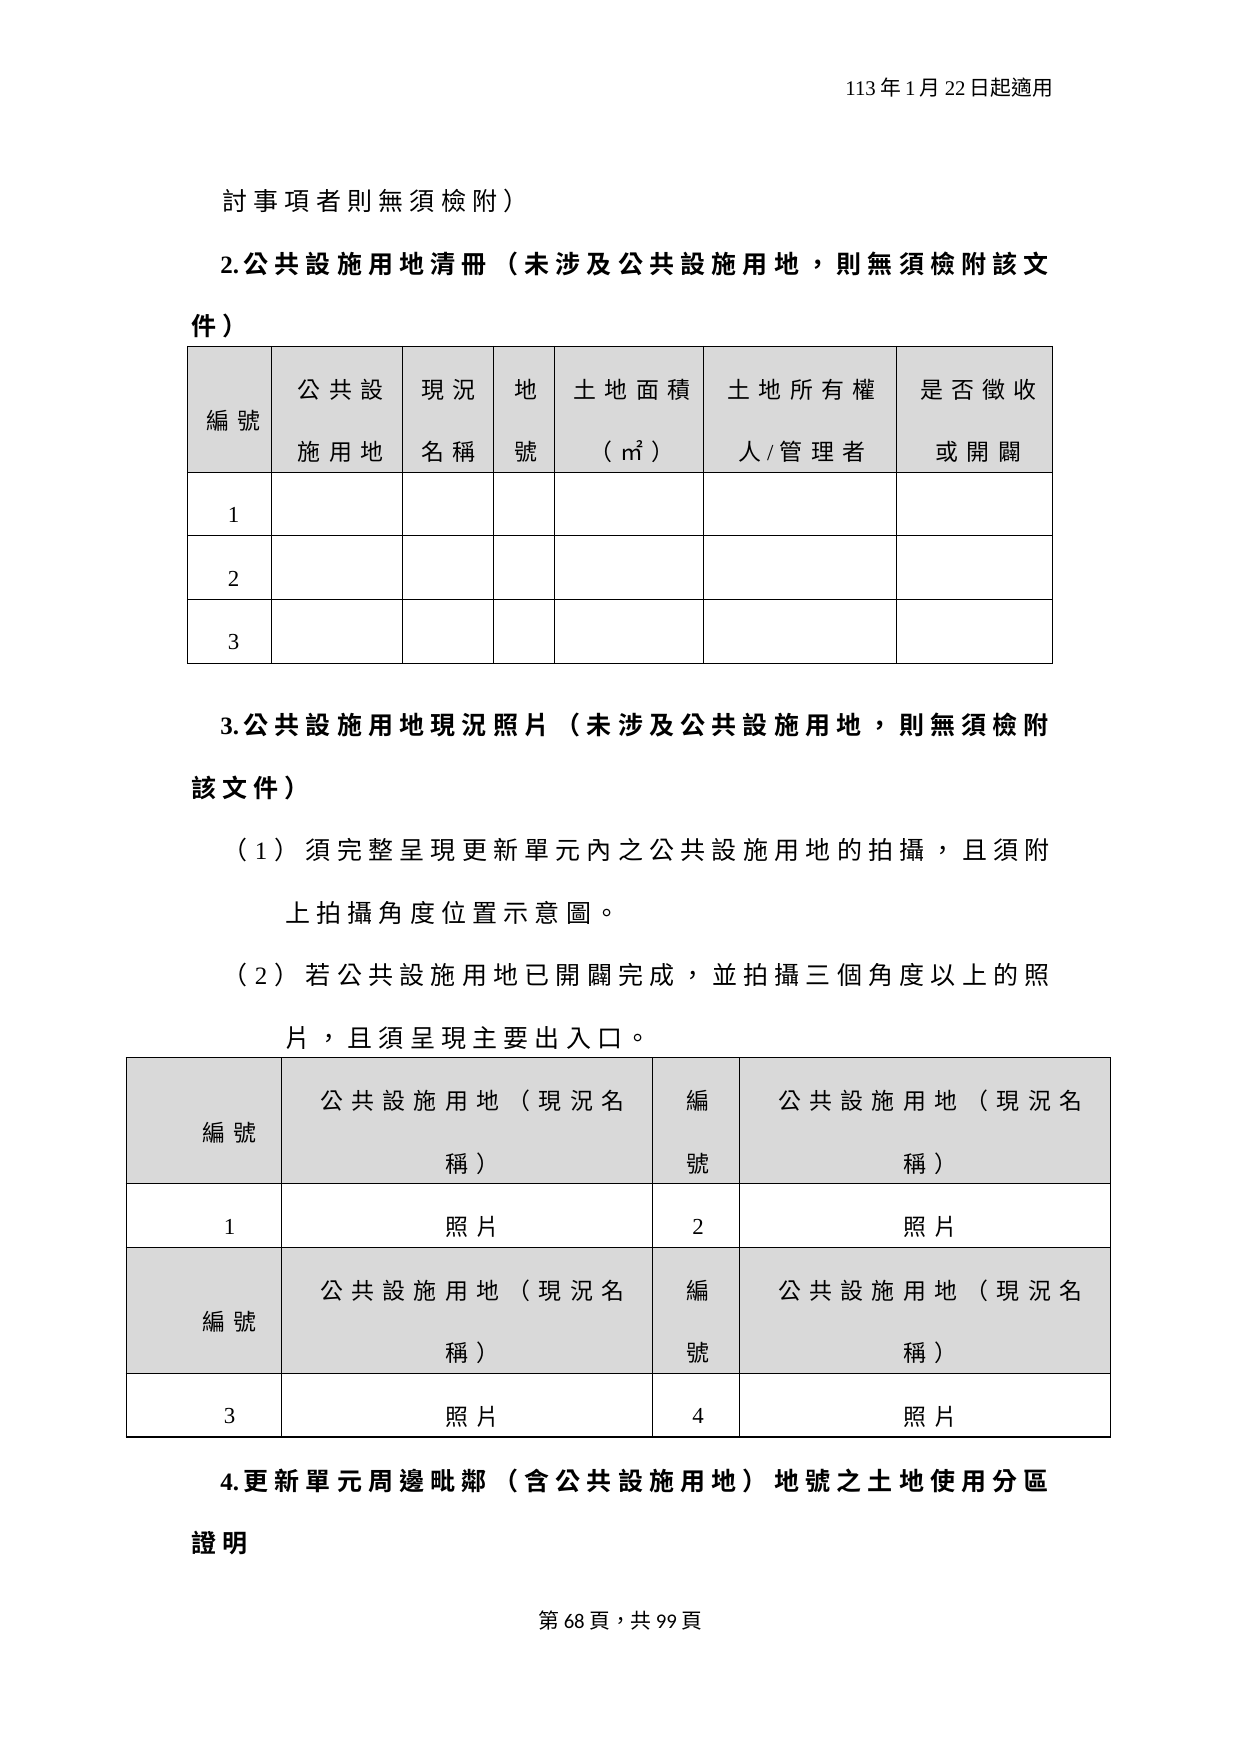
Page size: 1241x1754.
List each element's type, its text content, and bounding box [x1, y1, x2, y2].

text 2.公共設施用地清冊（未涉及公共設施用地，則無須檢附該文件） [188, 221, 1052, 346]
table_cell [897, 536, 1052, 599]
table_cell [555, 600, 703, 662]
table_header 編號 [653, 1058, 739, 1183]
text 討事項者則無須檢附） [217, 158, 1052, 221]
table_cell 2 [188, 536, 271, 599]
table_cell [704, 536, 896, 599]
table_cell 3 [127, 1374, 281, 1436]
table_cell 1 [127, 1184, 281, 1247]
table_cell [897, 473, 1052, 535]
text （1）須完整呈現更新單元內之公共設施用地的拍攝，且須附上拍攝角度位置示意圖。 [217, 807, 1052, 932]
table_cell 公共設施用地（現況名稱） [282, 1248, 652, 1373]
text （2）若公共設施用地已開闢完成，並拍攝三個角度以上的照片，且須呈現主要出入口。 [217, 932, 1052, 1057]
table_cell [494, 473, 554, 535]
table_cell [555, 473, 703, 535]
table_cell [272, 536, 402, 599]
table_cell 公共設施用地（現況名稱） [740, 1248, 1110, 1373]
table_cell 照片 [740, 1374, 1110, 1436]
table_cell [555, 536, 703, 599]
table_cell 照片 [740, 1184, 1110, 1247]
table_cell 照片 [282, 1184, 652, 1247]
table_header 現況名稱 [403, 347, 493, 472]
table_cell [272, 473, 402, 535]
table_cell 2 [653, 1184, 739, 1247]
table_cell 編號 [653, 1248, 739, 1373]
table_cell [272, 600, 402, 662]
table_cell [403, 536, 493, 599]
table_cell 1 [188, 473, 271, 535]
text 4.更新單元周邊毗鄰（含公共設施用地）地號之土地使用分區證明 [188, 1438, 1052, 1562]
table_header 公共設施用地（現況名稱） [282, 1058, 652, 1183]
table_cell [704, 600, 896, 662]
table_cell [897, 600, 1052, 662]
text 3.公共設施用地現況照片（未涉及公共設施用地，則無須檢附該文件） [188, 682, 1052, 807]
table_cell 照片 [282, 1374, 652, 1436]
table_cell [704, 473, 896, 535]
table_header 編號 [127, 1058, 281, 1183]
table_cell [494, 536, 554, 599]
table_header 公共設施用地 [272, 347, 402, 472]
table_header 地號 [494, 347, 554, 472]
table_cell [494, 600, 554, 662]
table_cell 3 [188, 600, 271, 662]
table_header 是否徵收或開闢 [897, 347, 1052, 472]
table_cell 4 [653, 1374, 739, 1436]
table_cell [403, 600, 493, 662]
table_cell 編號 [127, 1248, 281, 1373]
table_header 公共設施用地（現況名稱） [740, 1058, 1110, 1183]
table_header 土地面積（㎡） [555, 347, 703, 472]
table_header 土地所有權人/管理者 [704, 347, 896, 472]
table_cell [403, 473, 493, 535]
table_header 編號 [188, 347, 271, 472]
